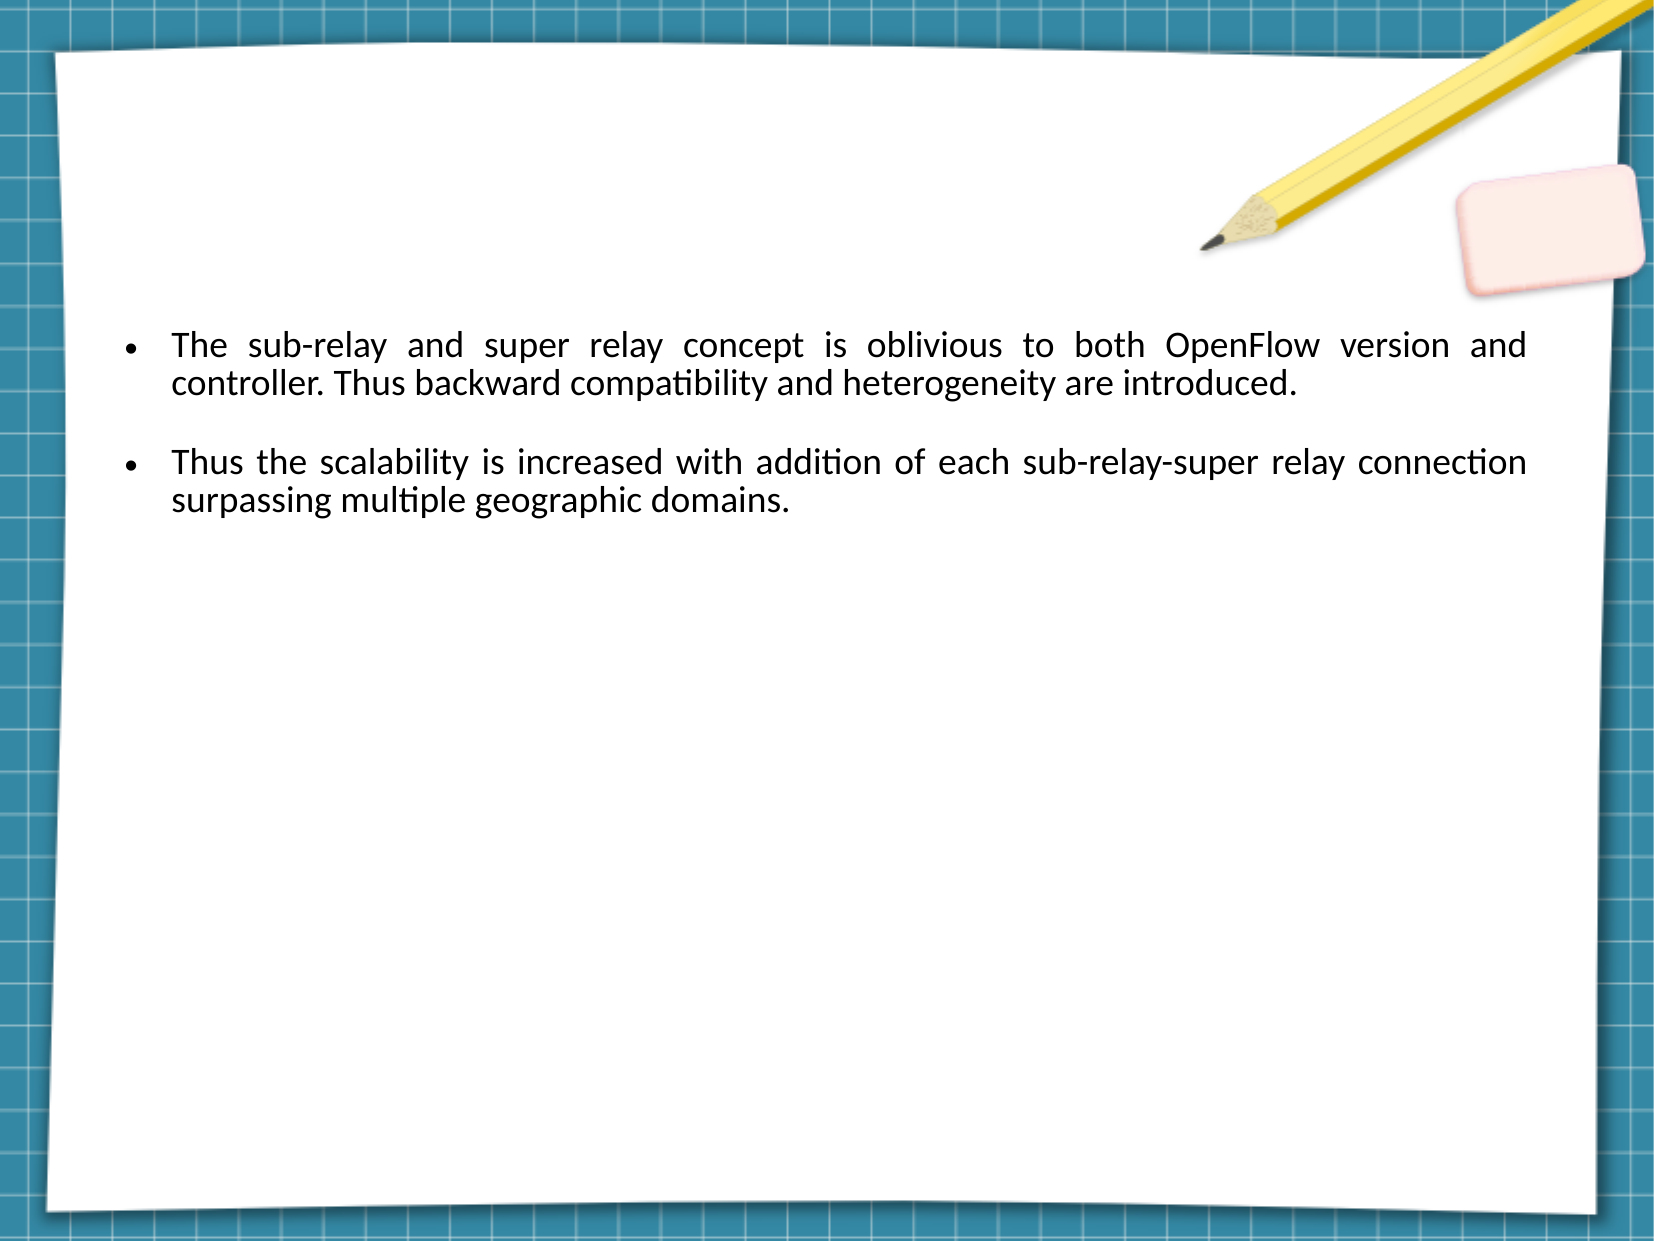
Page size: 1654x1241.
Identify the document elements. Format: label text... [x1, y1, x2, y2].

picture [0, 0, 1654, 1241]
text_box The sub-relay and super relay concept is oblivious to both OpenFlow version and controller. Thus backward compatibility and heterogeneity are introduced. Thus the scalability is increased with addition of each sub-relay-super relay connection surpassing multiple geographic domains. [109, 321, 1544, 642]
